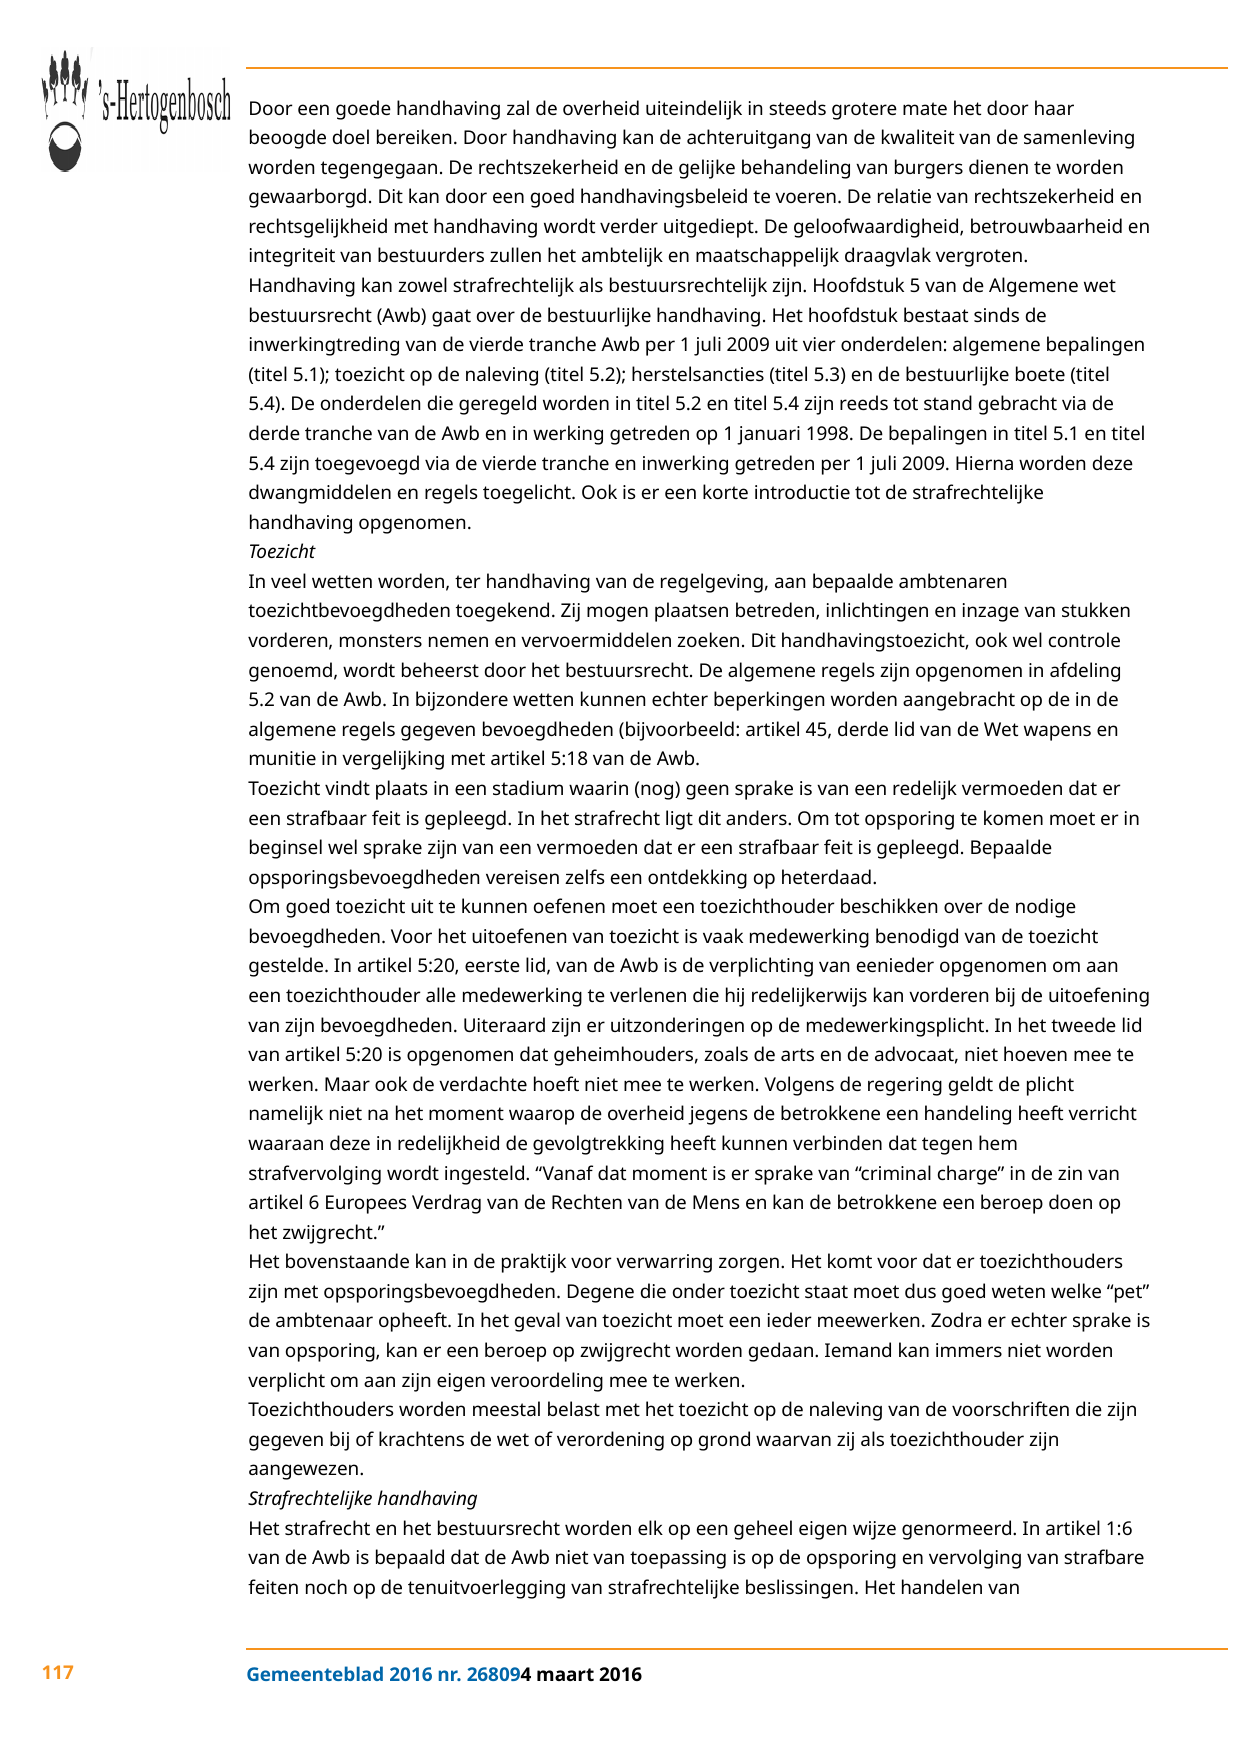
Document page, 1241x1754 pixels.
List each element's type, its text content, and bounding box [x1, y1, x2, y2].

text Door een goede handhaving zal de overheid uiteindelijk in steeds grotere mate het door haar beoogde doel bereiken. Door handhaving kan de achteruitgang van de kwaliteit van de samenleving worden tegengegaan. De rechtszekerheid en de gelijke behandeling van burgers dienen te worden gewaarborgd. Dit kan door een goed handhavingsbeleid te voeren. De relatie van rechtszekerheid en rechtsgelijkheid met handhaving wordt verder uitgediept. De geloofwaardigheid, betrouwbaarheid en integriteit van bestuurders zullen het ambtelijk en maatschappelijk draagvlak vergroten. [248, 95, 1152, 268]
text Strafrechtelijke handhaving [248, 1485, 1152, 1511]
text Toezichthouders worden meestal belast met het toezicht op de naleving van de voorschriften die zijn gegeven bij of krachtens de wet of verordening op grond waarvan zij als toezichthouder zijn aangewezen. [248, 1396, 1152, 1481]
text Toezicht [248, 538, 1152, 564]
text Het strafrecht en het bestuursrecht worden elk op een geheel eigen wijze genormeerd. In artikel 1:6 van de Awb is bepaald dat de Awb niet van toepassing is op de opsporing en vervolging van strafbare feiten noch op de tenuitvoerlegging van strafrechtelijke beslissingen. Het handelen van [248, 1515, 1152, 1600]
text Handhaving kan zowel strafrechtelijk als bestuursrechtelijk zijn. Hoofdstuk 5 van de Algemene wet bestuursrecht (Awb) gaat over de bestuurlijke handhaving. Het hoofdstuk bestaat sinds de inwerkingtreding van de vierde tranche Awb per 1 juli 2009 uit vier onderdelen: algemene bepalingen (titel 5.1); toezicht op de naleving (titel 5.2); herstelsancties (titel 5.3) en de bestuurlijke boete (titel 5.4). De onderdelen die geregeld worden in titel 5.2 en titel 5.4 zijn reeds tot stand gebracht via de derde tranche van de Awb en in werking getreden op 1 januari 1998. De bepalingen in titel 5.1 en titel 5.4 zijn toegevoegd via de vierde tranche en inwerking getreden per 1 juli 2009. Hierna worden deze dwangmiddelen en regels toegelicht. Ook is er een korte introductie tot de strafrechtelijke handhaving opgenomen. [248, 272, 1152, 535]
text Om goed toezicht uit te kunnen oefenen moet een toezichthouder beschikken over de nodige bevoegdheden. Voor het uitoefenen van toezicht is vaak medewerking benodigd van de toezicht gestelde. In artikel 5:20, eerste lid, van de Awb is de verplichting van eenieder opgenomen om aan een toezichthouder alle medewerking te verlenen die hij redelijkerwijs kan vorderen bij de uitoefening van zijn bevoegdheden. Uiteraard zijn er uitzonderingen op de medewerkingsplicht. In het tweede lid van artikel 5:20 is opgenomen dat geheimhouders, zoals de arts en de advocaat, niet hoeven mee te werken. Maar ook de verdachte hoeft niet mee te werken. Volgens de regering geldt de plicht namelijk niet na het moment waarop de overheid jegens de betrokkene een handeling heeft verricht waaraan deze in redelijkheid de gevolgtrekking heeft kunnen verbinden dat tegen hem strafvervolging wordt ingesteld. “Vanaf dat moment is er sprake van “criminal charge” in de zin van artikel 6 Europees Verdrag van de Rechten van de Mens en kan de betrokkene een beroep doen op het zwijgrecht.” [248, 893, 1152, 1245]
text Toezicht vindt plaats in een stadium waarin (nog) geen sprake is van een redelijk vermoeden dat er een strafbaar feit is gepleegd. In het strafrecht ligt dit anders. Om tot opsporing te komen moet er in beginsel wel sprake zijn van een vermoeden dat er een strafbaar feit is gepleegd. Bepaalde opsporingsbevoegdheden vereisen zelfs een ontdekking op heterdaad. [248, 775, 1152, 890]
picture [41, 47, 231, 172]
text Het bovenstaande kan in de praktijk voor verwarring zorgen. Het komt voor dat er toezichthouders zijn met opsporingsbevoegdheden. Degene die onder toezicht staat moet dus goed weten welke “pet” de ambtenaar opheeft. In het geval van toezicht moet een ieder meewerken. Zodra er echter sprake is van opsporing, kan er een beroep op zwijgrecht worden gedaan. Iemand kan immers niet worden verplicht om aan zijn eigen veroordeling mee te werken. [248, 1248, 1152, 1393]
text In veel wetten worden, ter handhaving van de regelgeving, aan bepaalde ambtenaren toezichtbevoegdheden toegekend. Zij mogen plaatsen betreden, inlichtingen en inzage van stukken vorderen, monsters nemen en vervoermiddelen zoeken. Dit handhavingstoezicht, ook wel controle genoemd, wordt beheerst door het bestuursrecht. De algemene regels zijn opgenomen in afdeling 5.2 van de Awb. In bijzondere wetten kunnen echter beperkingen worden aangebracht op de in de algemene regels gegeven bevoegdheden (bijvoorbeeld: artikel 45, derde lid van de Wet wapens en munitie in vergelijking met artikel 5:18 van de Awb. [248, 568, 1152, 771]
